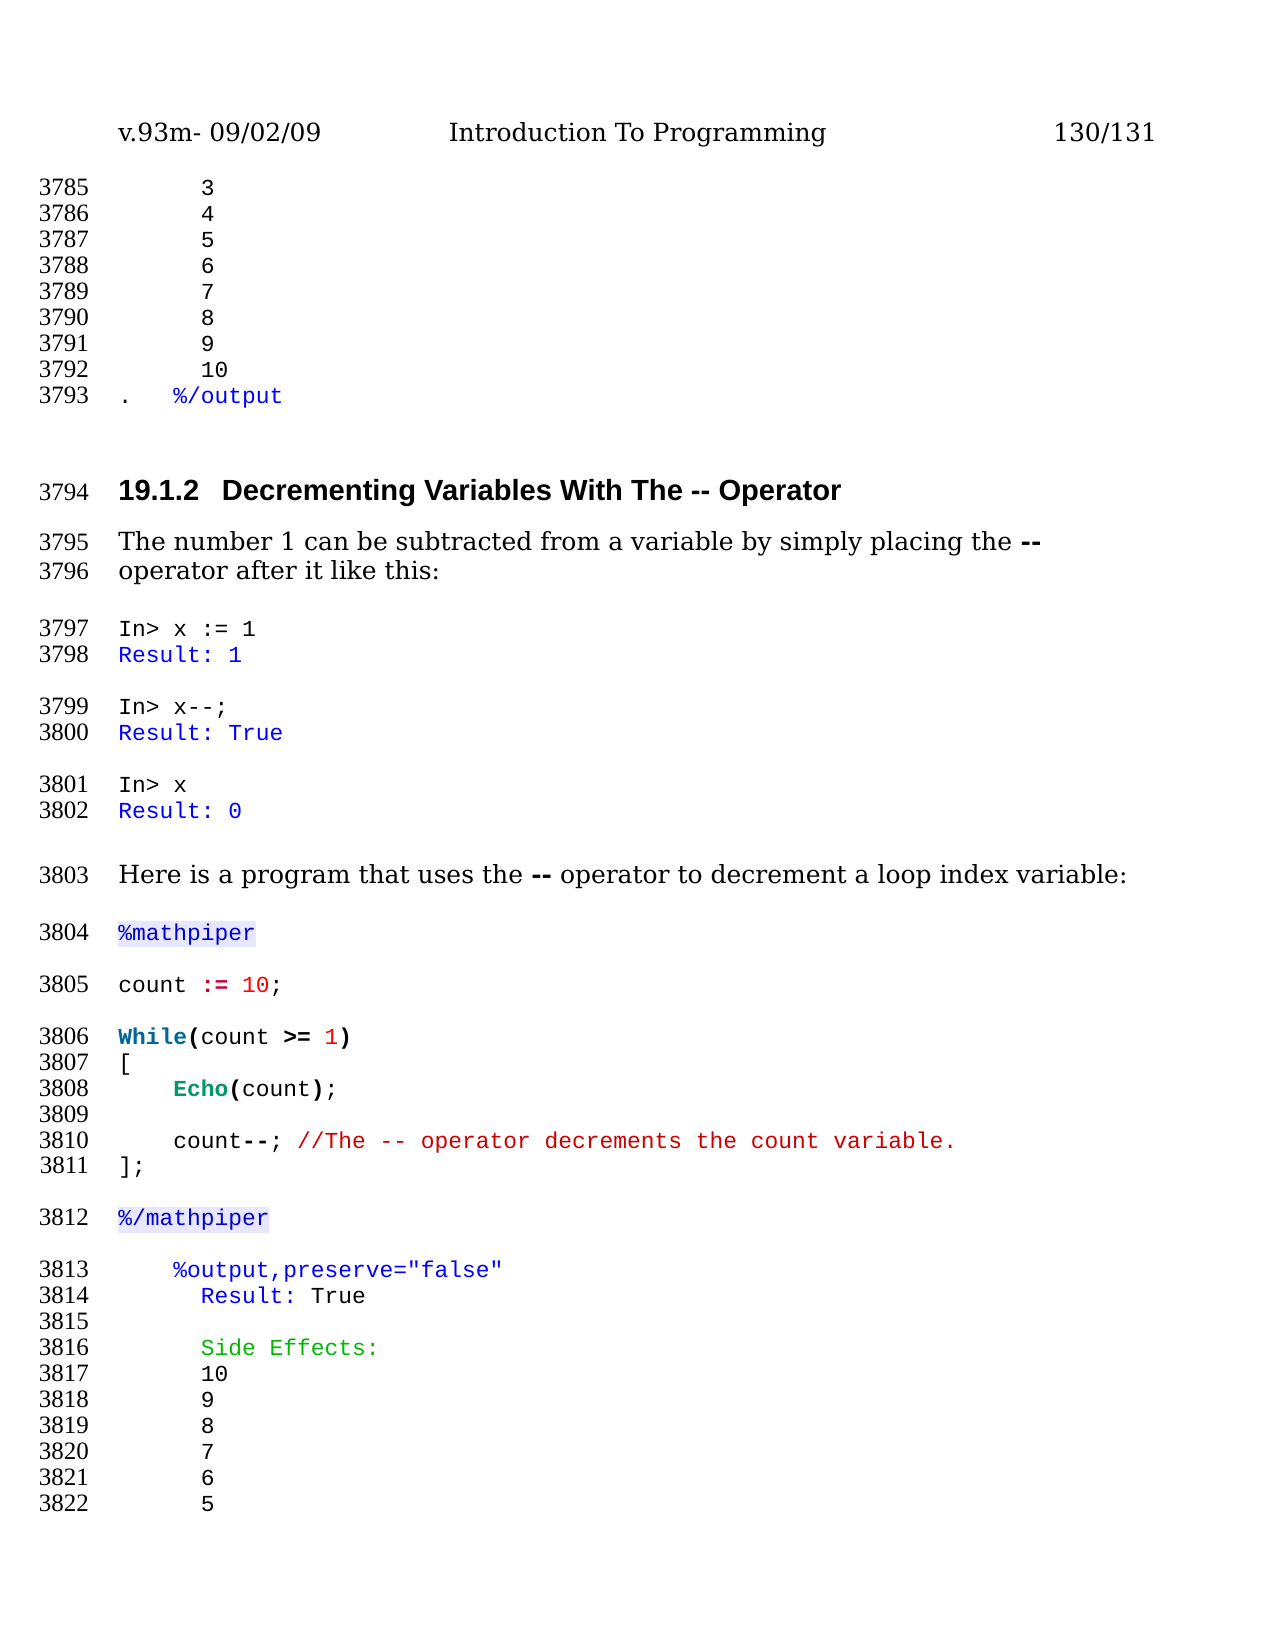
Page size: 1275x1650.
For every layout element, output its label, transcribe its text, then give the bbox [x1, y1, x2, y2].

text 8 [118, 306, 1157, 332]
text Result: 1 [118, 644, 1157, 669]
text Result: 0 [118, 799, 1157, 825]
text In> x := 1 [118, 618, 1157, 644]
text 7 [118, 281, 1157, 306]
text ]; [118, 1155, 1157, 1181]
text 7 [118, 1440, 1157, 1466]
text While(count >= 1) [118, 1025, 1157, 1051]
text 6 [118, 254, 1157, 281]
text 6 [118, 1466, 1157, 1492]
text Echo(count); [118, 1077, 1157, 1103]
text %/mathpiper [118, 1207, 1157, 1233]
text Result: True [118, 721, 1157, 747]
text 5 [118, 229, 1157, 254]
text count--; //The -- operator decrements the count variable. [118, 1129, 1157, 1155]
text [ [118, 1051, 1157, 1077]
text %mathpiper [118, 921, 1157, 947]
text 9 [118, 1388, 1157, 1414]
text The number 1 can be subtracted from a variable by simply placing the -- operator after it like this: [118, 527, 1157, 586]
subtitle Decrementing Variables With The -- Operator [118, 473, 1157, 506]
text Side Effects: [118, 1336, 1157, 1362]
text 10 [118, 358, 1157, 384]
text 9 [118, 332, 1157, 358]
text 3 [118, 177, 1157, 203]
text Result: True [118, 1284, 1157, 1311]
text 8 [118, 1414, 1157, 1440]
text count := 10; [118, 973, 1157, 999]
text 4 [118, 203, 1157, 229]
text In> x [118, 773, 1157, 799]
text Here is a program that uses the -- operator to decrement a loop index variable: [118, 860, 1157, 889]
text 5 [118, 1492, 1157, 1518]
text 10 [118, 1362, 1157, 1388]
text . %/output [118, 384, 1157, 410]
text %output,preserve="false" [118, 1259, 1157, 1284]
text In> x--; [118, 696, 1157, 721]
